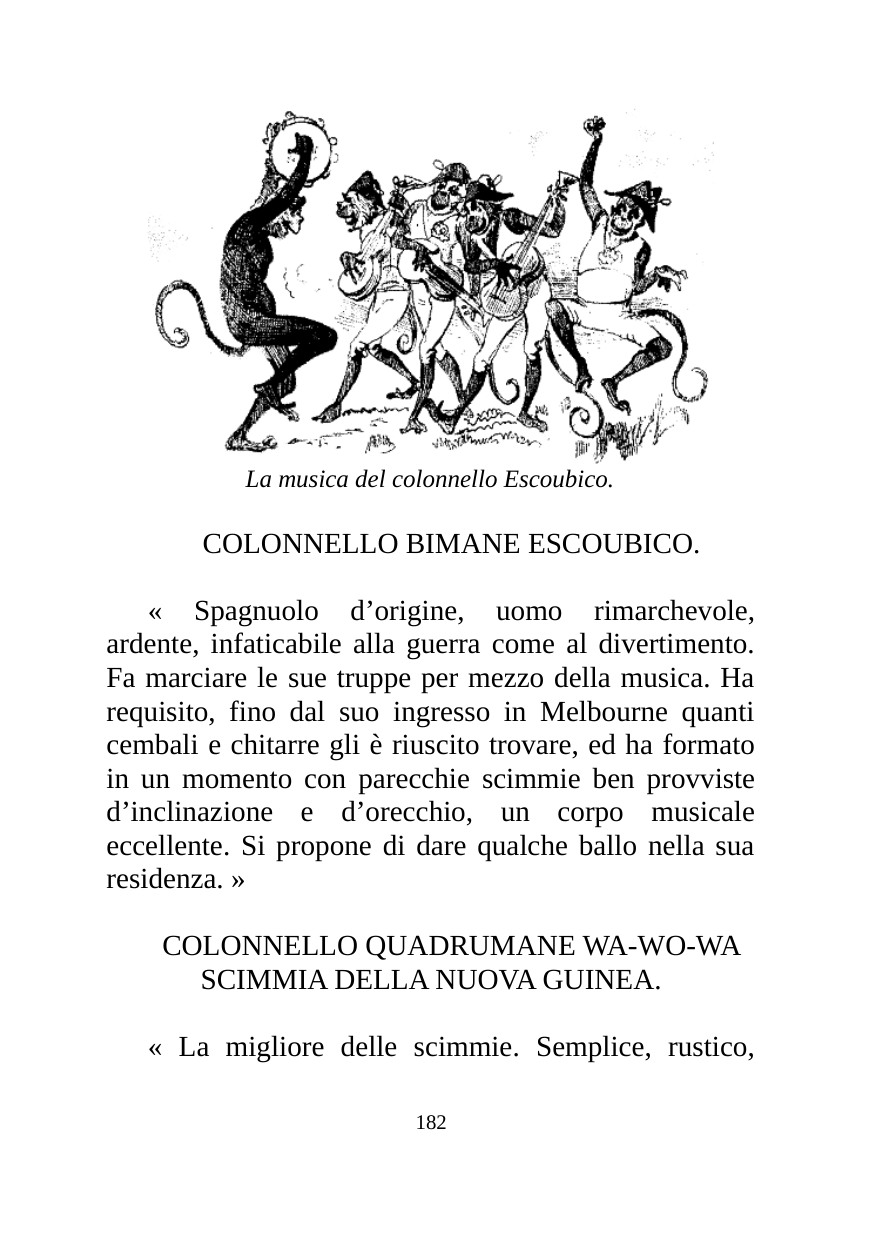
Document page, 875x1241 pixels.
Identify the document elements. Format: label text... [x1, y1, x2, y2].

text « Spagnuolo d’origine, uomo rimarchevole, ardente, infaticabile alla guerra come al divertimento. Fa marciare le sue truppe per mezzo della musica. Ha requisito, fino dal suo ingresso in Melbourne quanti cembali e chitarre gli è riuscito trovare, ed ha formato in un momento con parecchie scimmie ben provviste d’inclinazione e d’orecchio, un corpo musicale eccellente. Si propone di dare qualche ballo nella sua residenza. » [106, 593, 756, 895]
text « La migliore delle scimmie. Semplice, rustico, [106, 1029, 756, 1063]
picture [147, 103, 714, 464]
text La musica del colonnello Escoubico. [148, 464, 714, 492]
text COLONNELLO QUADRUMANE WA-WO-WA SCIMMIA DELLA NUOVA GUINEA. [106, 928, 756, 996]
text COLONNELLO BIMANE ESCOUBICO. [106, 526, 756, 559]
